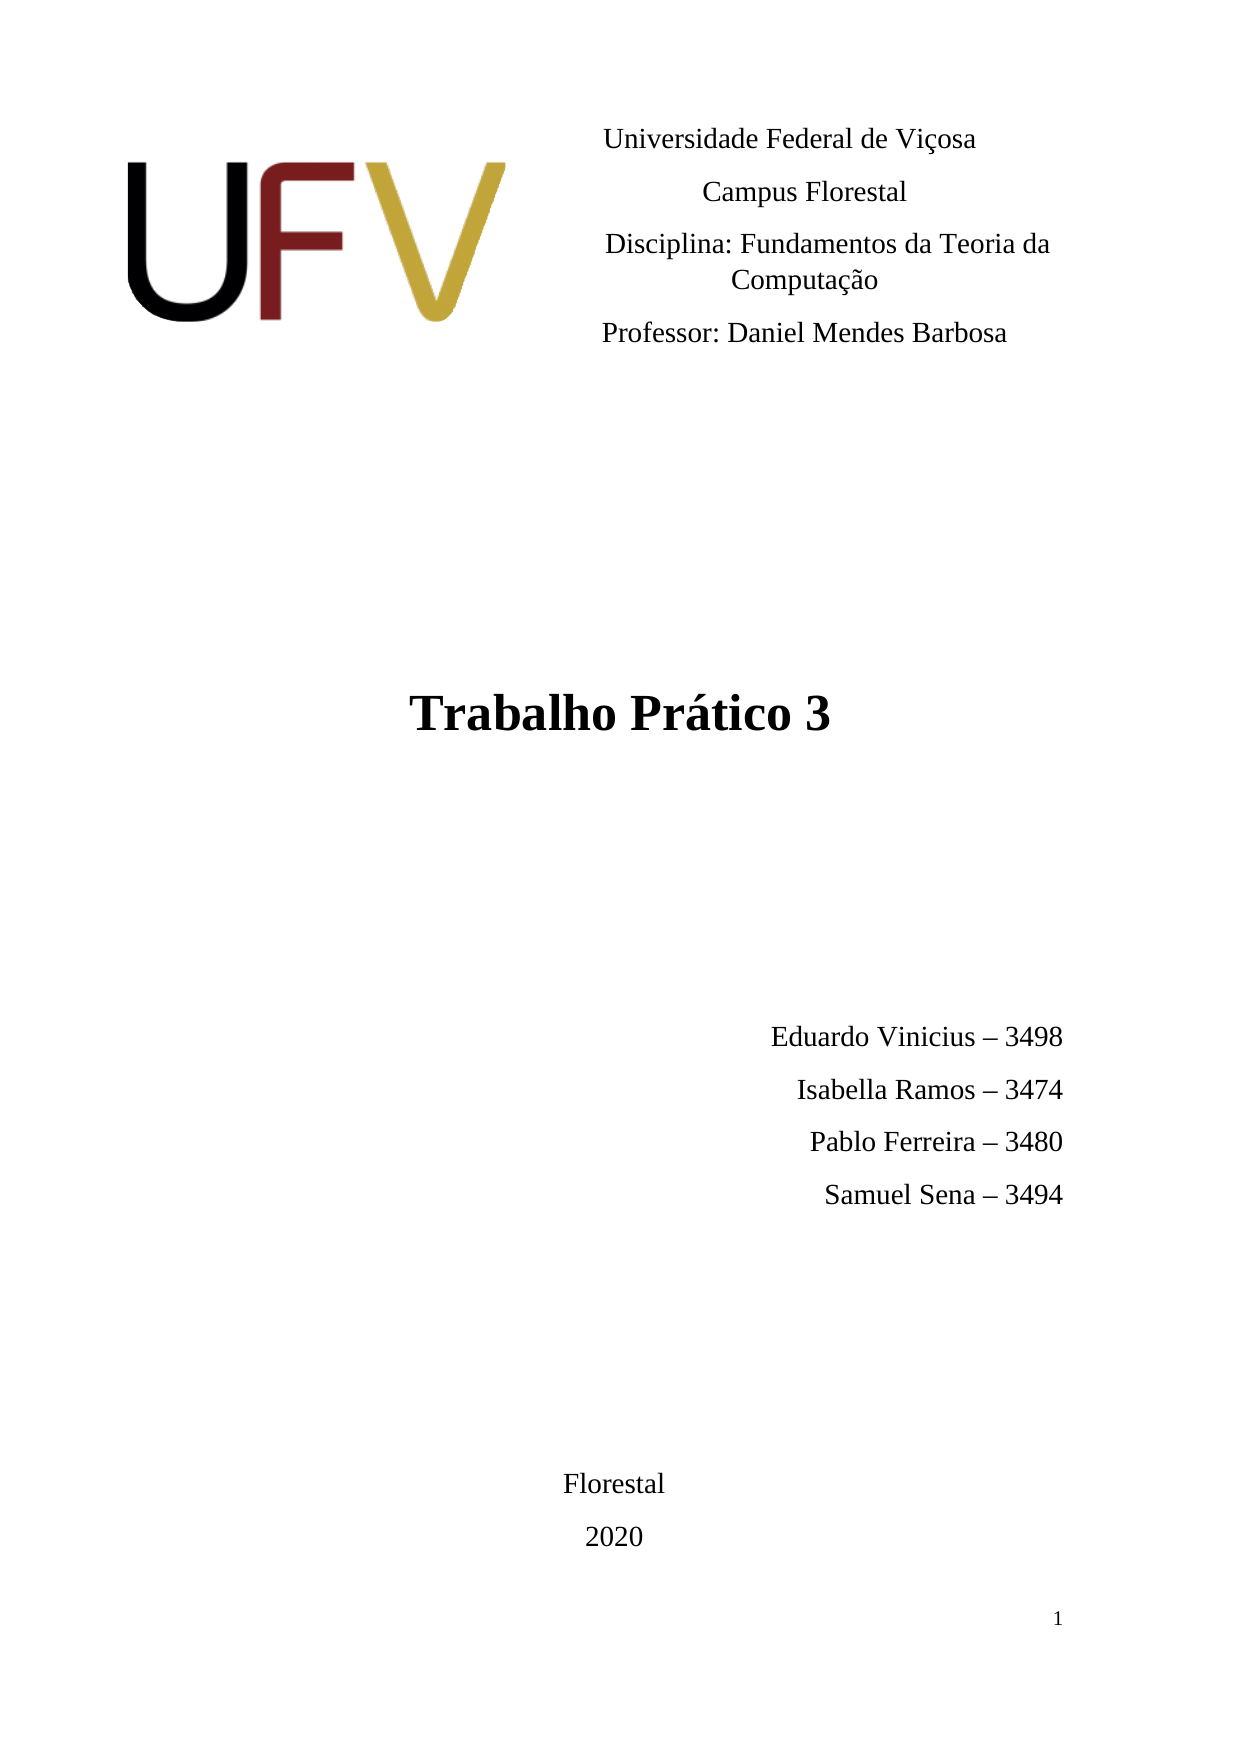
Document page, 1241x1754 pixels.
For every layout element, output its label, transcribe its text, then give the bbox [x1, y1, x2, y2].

text Samuel Sena – 3494 [177, 1177, 1063, 1211]
text Universidade Federal de Viçosa [177, 122, 1063, 155]
text Isabella Ramos – 3474 [177, 1072, 1063, 1106]
text 2020 [177, 1519, 1051, 1552]
text Florestal [177, 1466, 1051, 1500]
text Professor: Daniel Mendes Barbosa [177, 315, 1063, 348]
text Campus Florestal [492, 174, 1063, 208]
text Trabalho Prático 3 [177, 681, 1063, 741]
text Pablo Ferreira – 3480 [177, 1124, 1063, 1158]
text Disciplina: Fundamentos da Teoria da Computação [460, 227, 1063, 296]
picture [127, 161, 506, 322]
text Eduardo Vinicius – 3498 [177, 1019, 1063, 1053]
